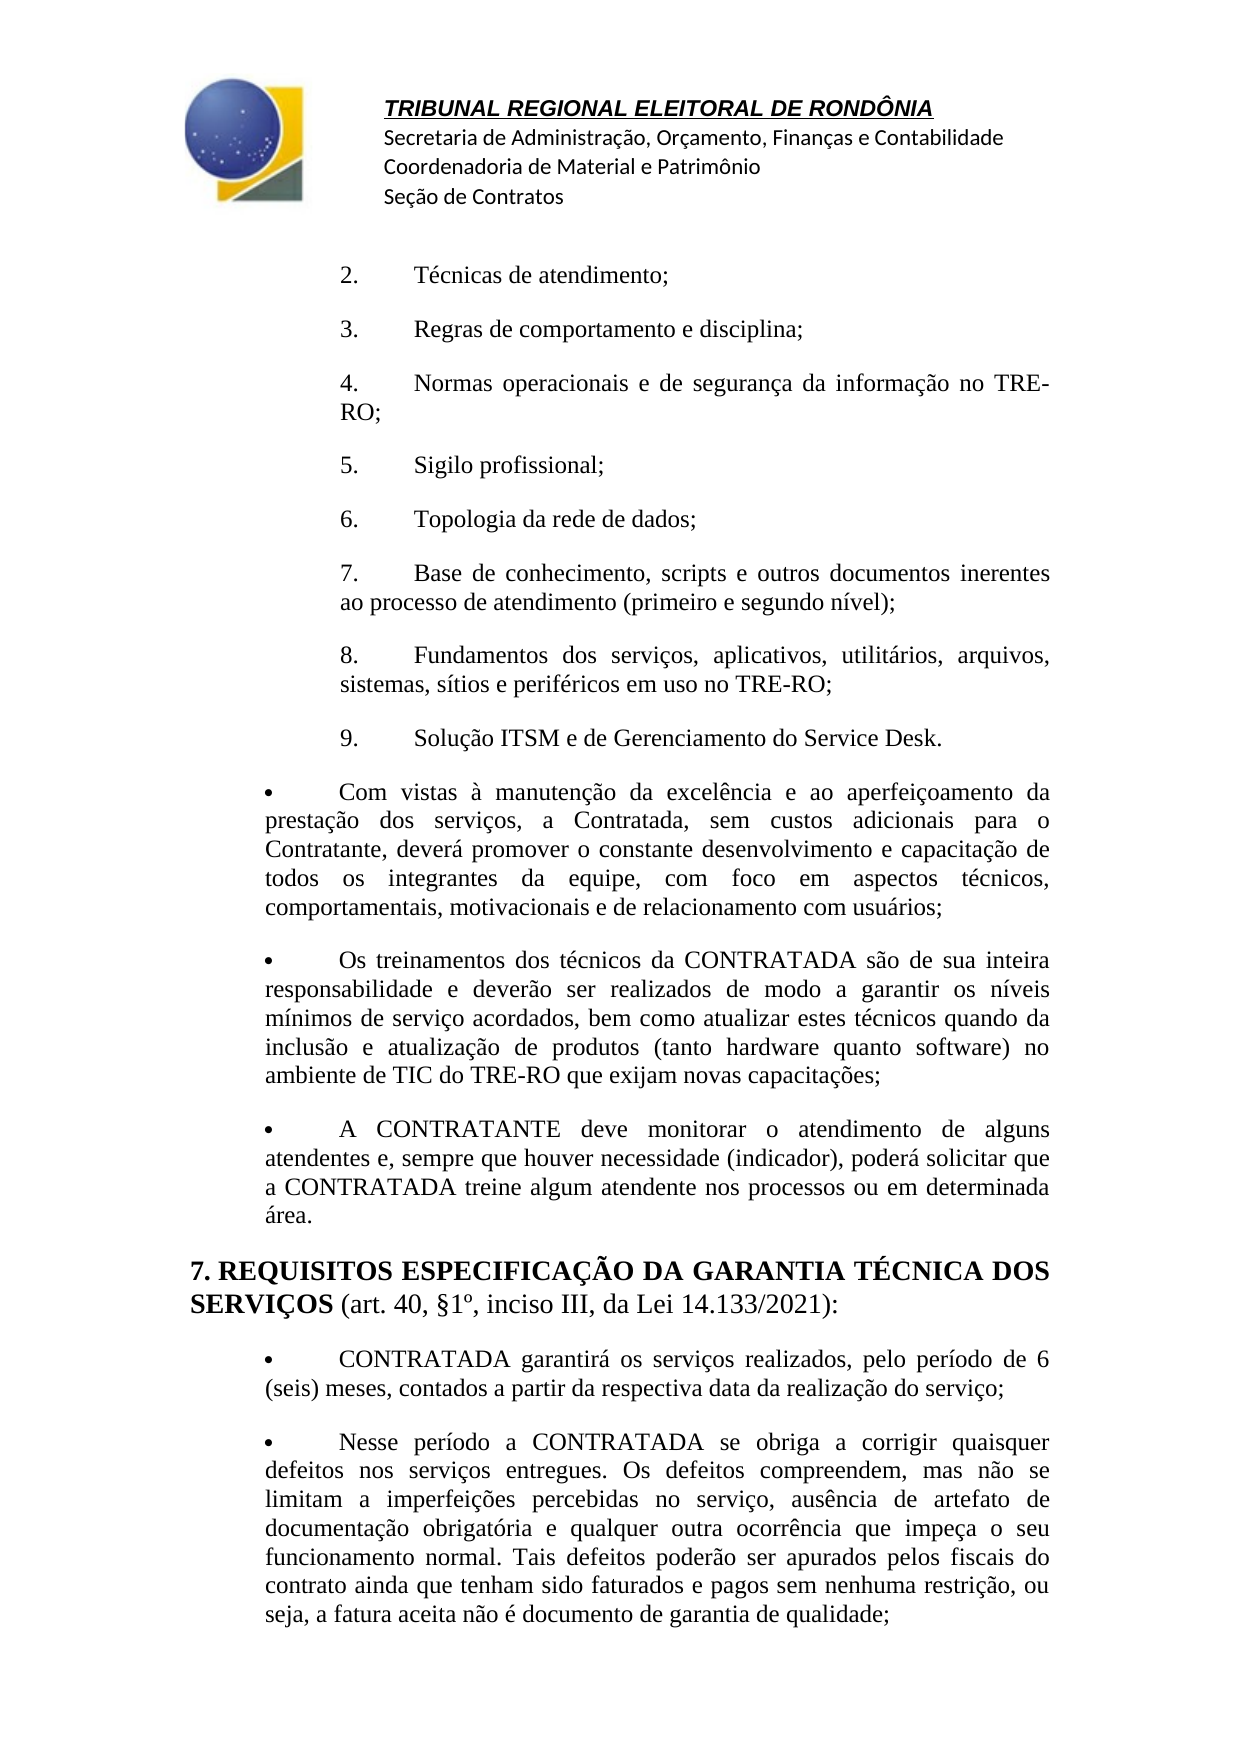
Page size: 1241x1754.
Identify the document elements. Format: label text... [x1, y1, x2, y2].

list Sigilo profissional; [340, 451, 1051, 479]
list Base de conhecimento, scripts e outros documentos inerentes ao processo de atendimento (primeiro e segundo nível); [340, 558, 1051, 616]
list Regras de comportamento e disciplina; [340, 314, 1051, 343]
list Os treinamentos dos técnicos da CONTRATADA são de sua inteira responsabilidade e deverão ser realizados de modo a garantir os níveis mínimos de serviço acordados, bem como atualizar estes técnicos quando da inclusão e atualização de produtos (tanto hardware quanto software) no ambiente de TIC do TRE-RO que exijam novas capacitações; [265, 946, 1051, 1089]
list CONTRATADA garantirá os serviços realizados, pelo período de 6 (seis) meses, contados a partir da respectiva data da realização do serviço; [265, 1344, 1051, 1402]
list Normas operacionais e de segurança da informação no TRE-RO; [340, 368, 1051, 426]
list Com vistas à manutenção da excelência e ao aperfeiçoamento da prestação dos serviços, a Contratada, sem custos adicionais para o Contratante, deverá promover o constante desenvolvimento e capacitação de todos os integrantes da equipe, com foco em aspectos técnicos, comportamentais, motivacionais e de relacionamento com usuários; [265, 777, 1051, 921]
list A CONTRATANTE deve monitorar o atendimento de alguns atendentes e, sempre que houver necessidade (indicador), poderá solicitar que a CONTRATADA treine algum atendente nos processos ou em determinada área. [265, 1114, 1051, 1229]
list Técnicas de atendimento; [340, 261, 1051, 289]
list Topologia da rede de dados; [340, 504, 1051, 533]
list Solução ITSM e de Gerenciamento do Service Desk. [340, 723, 1051, 752]
text 7. REQUISITOS ESPECIFICAÇÃO DA GARANTIA TÉCNICA DOS SERVIÇOS (art. 40, §1º, inciso III, da Lei 14.133/2021): [190, 1254, 1051, 1319]
list Nesse período a CONTRATADA se obriga a corrigir quaisquer defeitos nos serviços entregues. Os defeitos compreendem, mas não se limitam a imperfeições percebidas no serviço, ausência de artefato de documentação obrigatória e qualquer outra ocorrência que impeça o seu funcionamento normal. Tais defeitos poderão ser apurados pelos fiscais do contrato ainda que tenham sido faturados e pagos sem nenhuma restrição, ou seja, a fatura aceita não é documento de garantia de qualidade; [265, 1427, 1051, 1628]
list Fundamentos dos serviços, aplicativos, utilitários, arquivos, sistemas, sítios e periféricos em uso no TRE-RO; [340, 641, 1051, 698]
